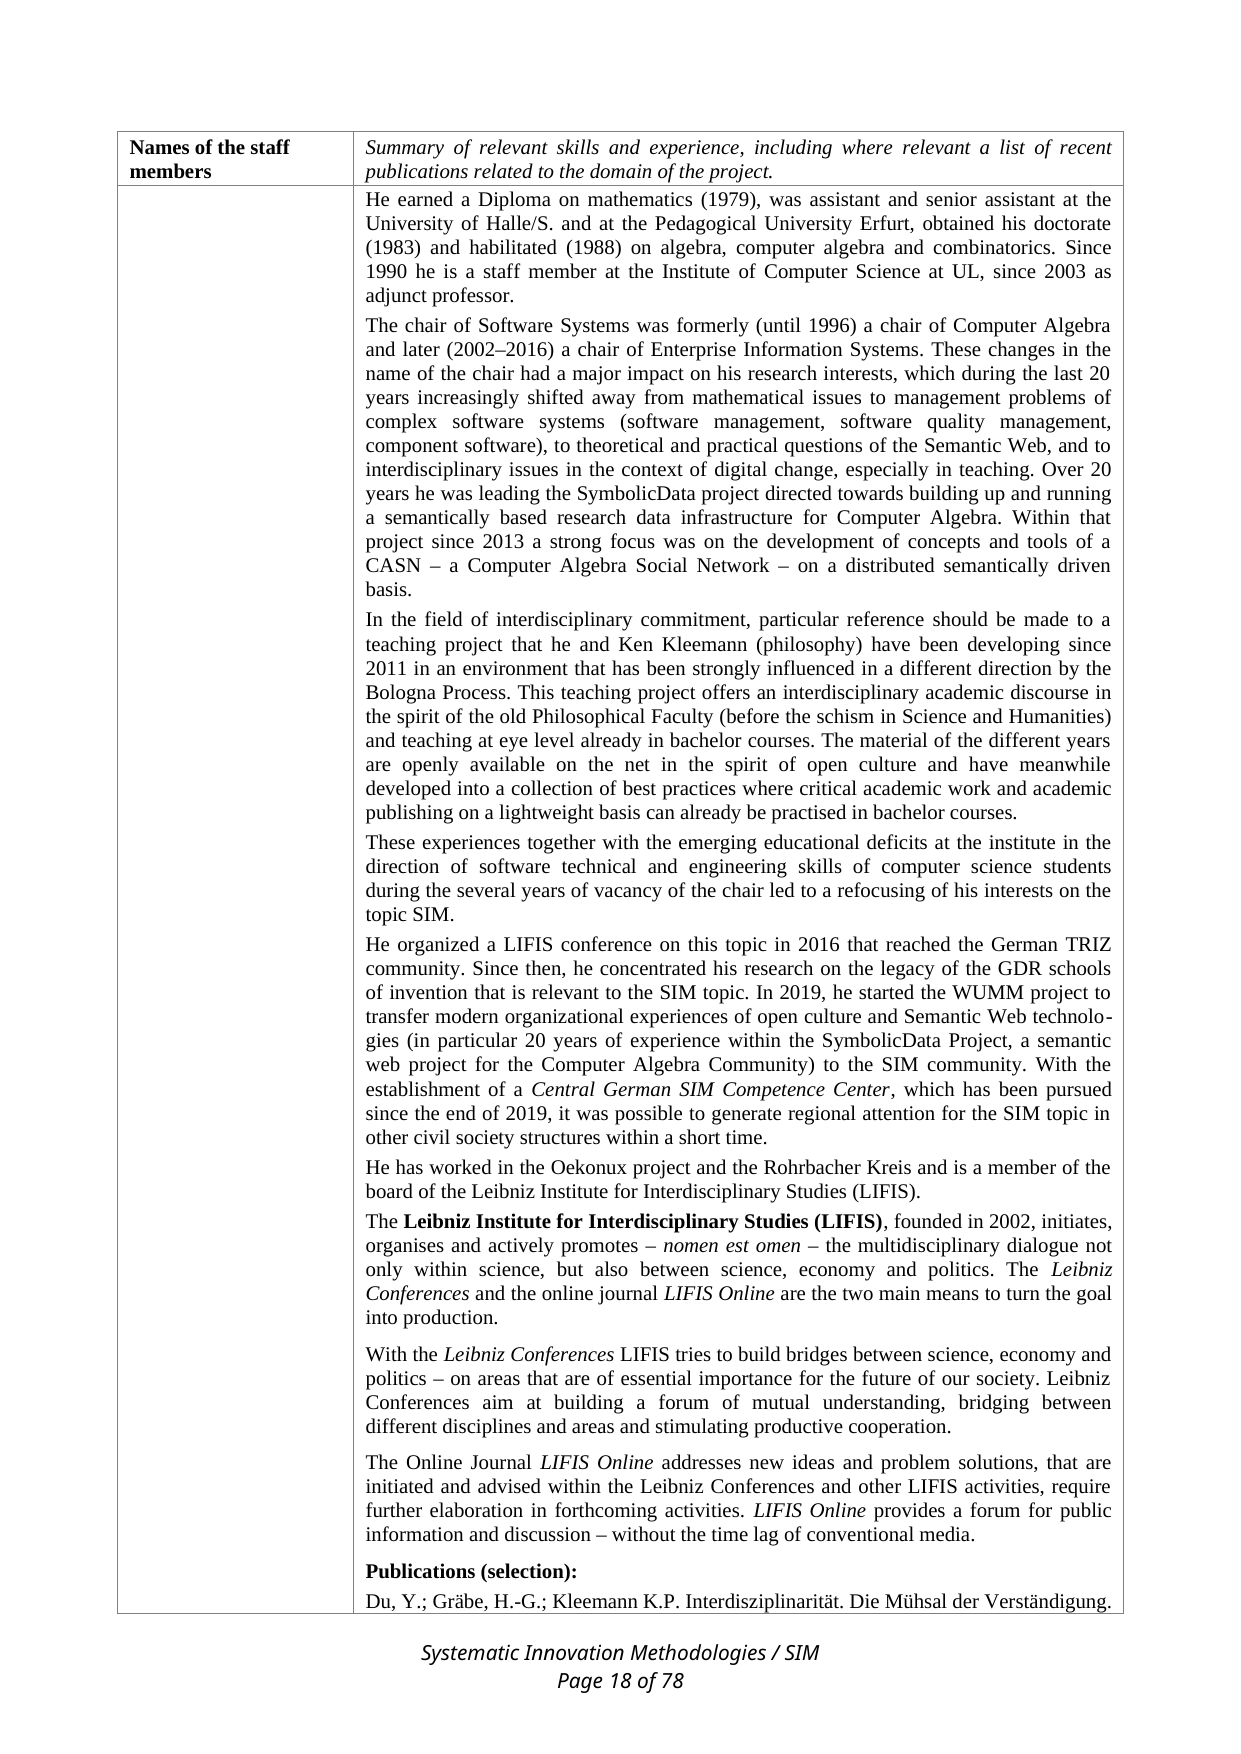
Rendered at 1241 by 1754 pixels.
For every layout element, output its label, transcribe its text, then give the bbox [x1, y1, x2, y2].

table_cell [118, 186, 353, 1613]
table_header Names of the staff members [118, 132, 353, 185]
table_cell He earned a Diploma on mathematics (1979), was assistant and senior assistant at the University of Halle/S. and at the Pedagogical University Erfurt, obtained his doctorate (1983) and habilitated (1988) on algebra, computer algebra and combinatorics. Since 1990 he is a staff member at the Institute of Computer Science at UL, since 2003 as adjunct professor. The chair of Software Systems was formerly (until 1996) a chair of Computer Algebra and later (2002–2016) a chair of Enterprise Information Systems. These changes in the name of the chair had a major impact on his research interests, which during the last 20 years increasingly shifted away from mathematical issues to management problems of complex software systems (software management, software quality management, component software), to theoretical and practical questions of the Semantic Web, and to interdisciplinary issues in the context of digital change, especially in teaching. Over 20 years he was leading the SymbolicData project directed towards building up and running a semantically based research data infrastructure for Computer Algebra. Within that project since 2013 a strong focus was on the development of concepts and tools of a CASN – a Computer Algebra Social Network – on a distributed semantically driven basis. In the field of interdisciplinary commitment, particular reference should be made to a teaching project that he and Ken Kleemann (philosophy) have been developing since 2011 in an environment that has been strongly influenced in a different direction by the Bologna Process. This teaching project offers an interdisciplinary academic discourse in the spirit of the old Philosophical Faculty (before the schism in Science and Humanities) and teaching at eye level already in bachelor courses. The material of the different years are openly available on the net in the spirit of open culture and have meanwhile developed into a collection of best practices where critical academic work and academic publishing on a lightweight basis can already be practised in bachelor courses. These experiences together with the emerging educational deficits at the institute in the direction of software technical and engineering skills of computer science students during the several years of vacancy of the chair led to a refocusing of his interests on the topic SIM. He organized a LIFIS conference on this topic in 2016 that reached the German TRIZ community. Since then, he concentrated his research on the legacy of the GDR schools of invention that is relevant to the SIM topic. In 2019, he started the WUMM project to transfer modern organizational experiences of open culture and Semantic Web technolo­gies (in particular 20 years of experience within the SymbolicData Project, a semantic web project for the Computer Algebra Community) to the SIM community. With the establishment of a Central German SIM Competence Center, which has been pursued since the end of 2019, it was possible to generate regional attention for the SIM topic in other civil society structures within a short time. He has worked in the Oekonux project and the Rohrbacher Kreis and is a member of the board of the Leibniz Institute for Interdisciplinary Studies (LIFIS). The Leibniz Institute for Interdisciplinary Studies (LIFIS), founded in 2002, initiates, organises and actively promotes – nomen est omen – the multidisciplinary dialogue not only within science, but also between science, economy and politics. The Leibniz Conferences and the online journal LIFIS Online are the two main means to turn the goal into production. With the Leibniz Conferences LIFIS tries to build bridges between science, economy and politics – on areas that are of essential importance for the future of our society. Leibniz Conferences aim at building a forum of mutual understanding, bridging between different disciplines and areas and stimulating productive cooperation. The Online Journal LIFIS Online addresses new ideas and problem solutions, that are initiated and advised within the Leibniz Conferences and other LIFIS activities, require further elaboration in forthcoming activities. LIFIS Online provides a forum for public information and discussion – without the time lag of conventional media. Publications (selection): Du, Y.; Gräbe, H.-G.; Kleemann K.P. Interdisziplinarität. Die Mühsal der Verständigung. [354, 186, 1123, 1613]
table_header Summary of relevant skills and experience, including where relevant a list of recent publications related to the domain of the project. [354, 132, 1123, 185]
